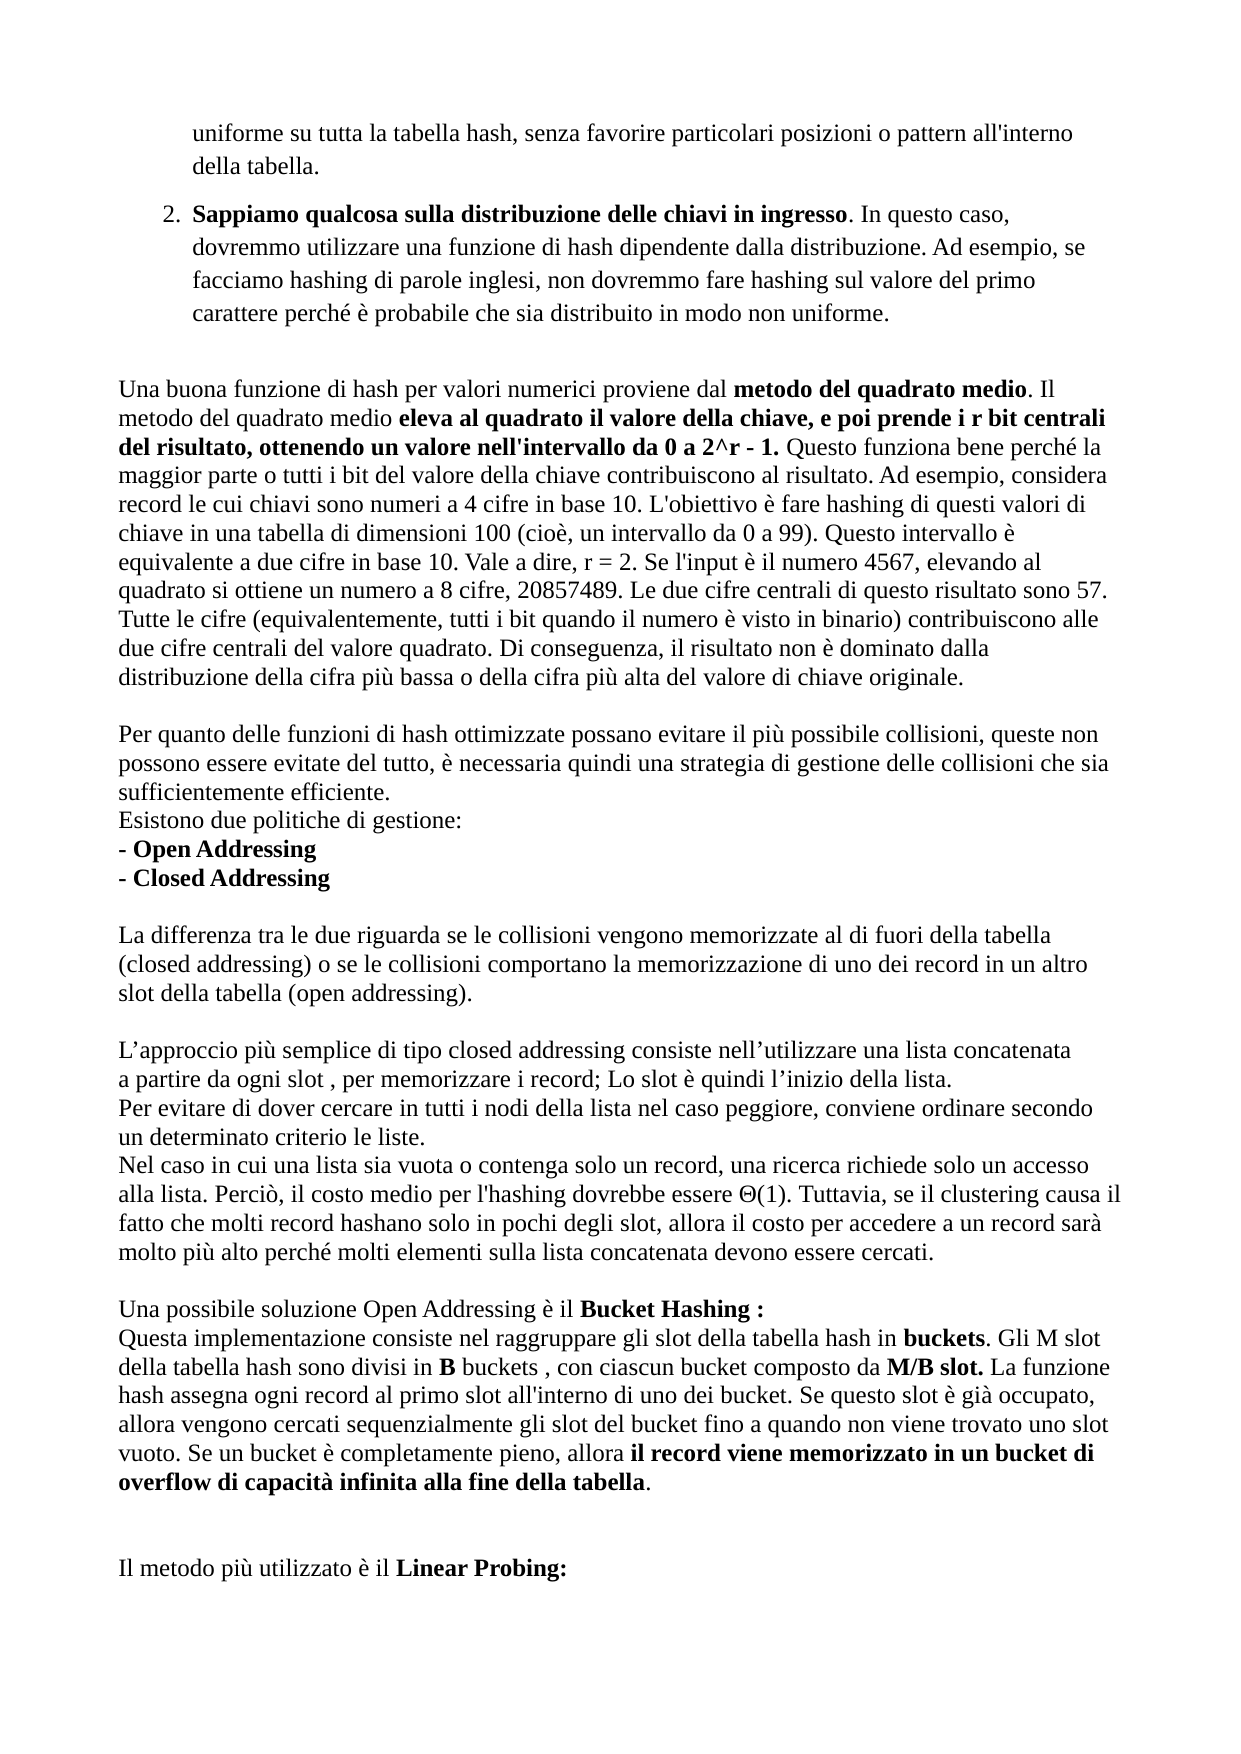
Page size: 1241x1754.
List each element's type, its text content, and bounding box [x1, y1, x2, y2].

text Esistono due politiche di gestione: [118, 805, 1122, 834]
list Sappiamo qualcosa sulla distribuzione delle chiavi in ingresso. In questo caso, dovremmo utilizzare una funzione di hash dipendente dalla distribuzione. Ad esempio, se facciamo hashing di parole inglesi, non dovremmo fare hashing sul valore del primo carattere perché è probabile che sia distribuito in modo non uniforme. [162, 199, 1122, 327]
text Una buona funzione di hash per valori numerici proviene dal metodo del quadrato medio. Il metodo del quadrato medio eleva al quadrato il valore della chiave, e poi prende i r bit centrali del risultato, ottenendo un valore nell'intervallo da 0 a 2^r - 1. Questo funziona bene perché la maggior parte o tutti i bit del valore della chiave contribuiscono al risultato. Ad esempio, considera record le cui chiavi sono numeri a 4 cifre in base 10. L'obiettivo è fare hashing di questi valori di chiave in una tabella di dimensioni 100 (cioè, un intervallo da 0 a 99). Questo intervallo è equivalente a due cifre in base 10. Vale a dire, r = 2. Se l'input è il numero 4567, elevando al quadrato si ottiene un numero a 8 cifre, 20857489. Le due cifre centrali di questo risultato sono 57. Tutte le cifre (equivalentemente, tutti i bit quando il numero è visto in binario) contribuiscono alle due cifre centrali del valore quadrato. Di conseguenza, il risultato non è dominato dalla distribuzione della cifra più bassa o della cifra più alta del valore di chiave originale. [118, 374, 1122, 690]
text Per quanto delle funzioni di hash ottimizzate possano evitare il più possibile collisioni, queste non possono essere evitate del tutto, è necessaria quindi una strategia di gestione delle collisioni che sia sufficientemente efficiente. [118, 719, 1122, 805]
text Una possibile soluzione Open Addressing è il Bucket Hashing : Questa implementazione consiste nel raggruppare gli slot della tabella hash in buckets. Gli M slot della tabella hash sono divisi in B buckets , con ciascun bucket composto da M/B slot. La funzione hash assegna ogni record al primo slot all'interno di uno dei bucket. Se questo slot è già occupato, allora vengono cercati sequenzialmente gli slot del bucket fino a quando non viene trovato uno slot vuoto. Se un bucket è completamente pieno, allora il record viene memorizzato in un bucket di overflow di capacità infinita alla fine della tabella. [118, 1294, 1122, 1495]
text a partire da ogni slot , per memorizzare i record; Lo slot è quindi l’inizio della lista. [118, 1064, 1122, 1093]
text - Closed Addressing [118, 863, 1122, 892]
text Il metodo più utilizzato è il Linear Probing: [118, 1553, 1122, 1582]
text L’approccio più semplice di tipo closed addressing consiste nell’utilizzare una lista concatenata [118, 1035, 1122, 1064]
text Per evitare di dover cercare in tutti i nodi della lista nel caso peggiore, conviene ordinare secondo un determinato criterio le liste. [118, 1093, 1122, 1150]
text Nel caso in cui una lista sia vuota o contenga solo un record, una ricerca richiede solo un accesso alla lista. Perciò, il costo medio per l'hashing dovrebbe essere Θ(1). Tuttavia, se il clustering causa il fatto che molti record hashano solo in pochi degli slot, allora il costo per accedere a un record sarà molto più alto perché molti elementi sulla lista concatenata devono essere cercati. [118, 1150, 1122, 1265]
list uniforme su tutta la tabella hash, senza favorire particolari posizioni o pattern all'interno della tabella. [162, 118, 1122, 180]
text - Open Addressing [118, 834, 1122, 863]
text La differenza tra le due riguarda se le collisioni vengono memorizzate al di fuori della tabella (closed addressing) o se le collisioni comportano la memorizzazione di uno dei record in un altro slot della tabella (open addressing). [118, 920, 1122, 1007]
